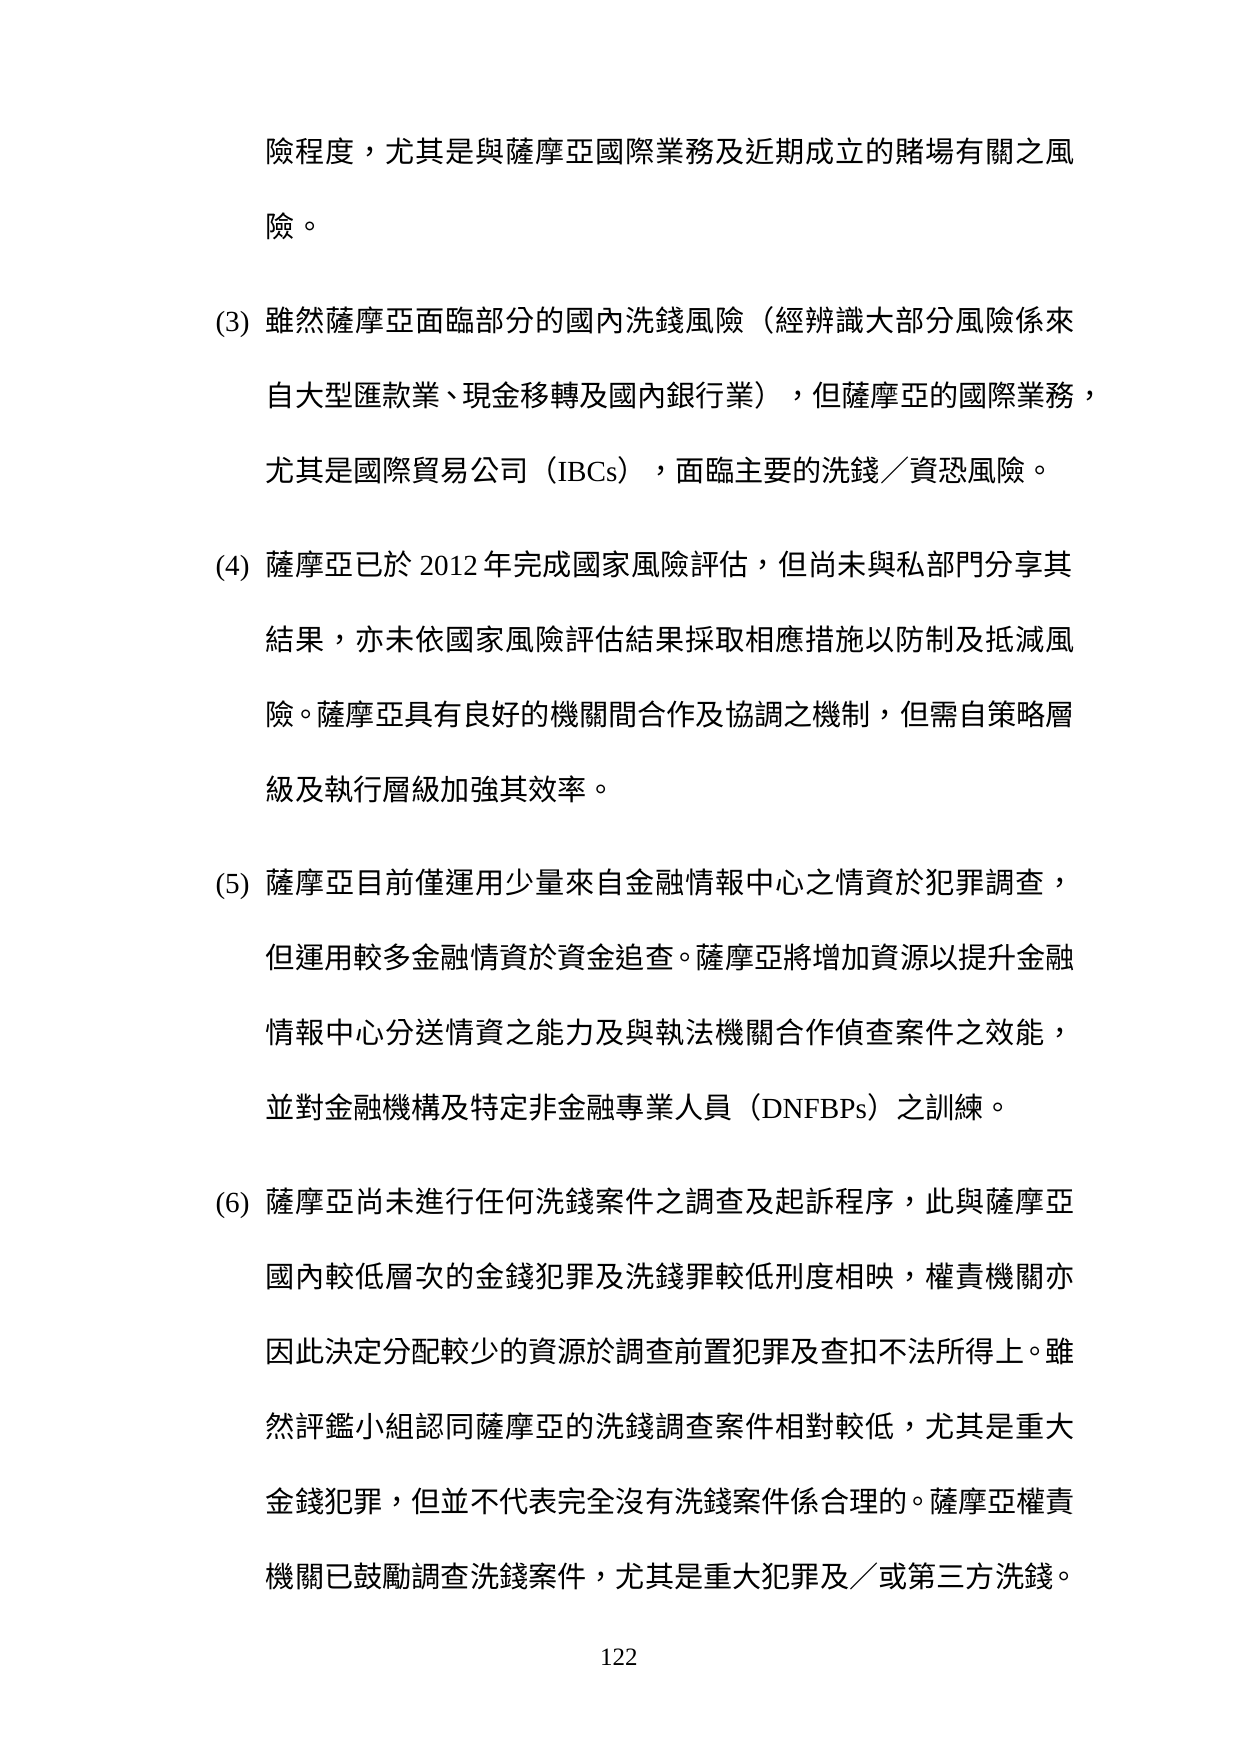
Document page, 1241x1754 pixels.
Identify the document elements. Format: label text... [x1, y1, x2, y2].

list 險程度，尤其是與薩摩亞國際業務及近期成立的賭場有關之風險。 [215, 112, 1075, 262]
list 薩摩亞目前僅運用少量來自金融情報中心之情資於犯罪調查，但運用較多金融情資於資金追查。薩摩亞將增加資源以提升金融情報中心分送情資之能力及與執法機關合作偵查案件之效能，並對金融機構及特定非金融專業人員（DNFBPs）之訓練。 [215, 843, 1075, 1143]
list 雖然薩摩亞面臨部分的國內洗錢風險（經辨識大部分風險係來自大型匯款業、現金移轉及國內銀行業），但薩摩亞的國際業務，尤其是國際貿易公司（IBCs），面臨主要的洗錢／資恐風險。 [215, 281, 1075, 506]
list 薩摩亞已於2012年完成國家風險評估，但尚未與私部門分享其結果，亦未依國家風險評估結果採取相應措施以防制及抵減風險。薩摩亞具有良好的機關間合作及協調之機制，但需自策略層級及執行層級加強其效率。 [215, 525, 1075, 825]
list 薩摩亞尚未進行任何洗錢案件之調查及起訴程序，此與薩摩亞國內較低層次的金錢犯罪及洗錢罪較低刑度相映，權責機關亦因此決定分配較少的資源於調查前置犯罪及查扣不法所得上。雖然評鑑小組認同薩摩亞的洗錢調查案件相對較低，尤其是重大金錢犯罪，但並不代表完全沒有洗錢案件係合理的。薩摩亞權責機關已鼓勵調查洗錢案件，尤其是重大犯罪及／或第三方洗錢。 [215, 1162, 1075, 1612]
